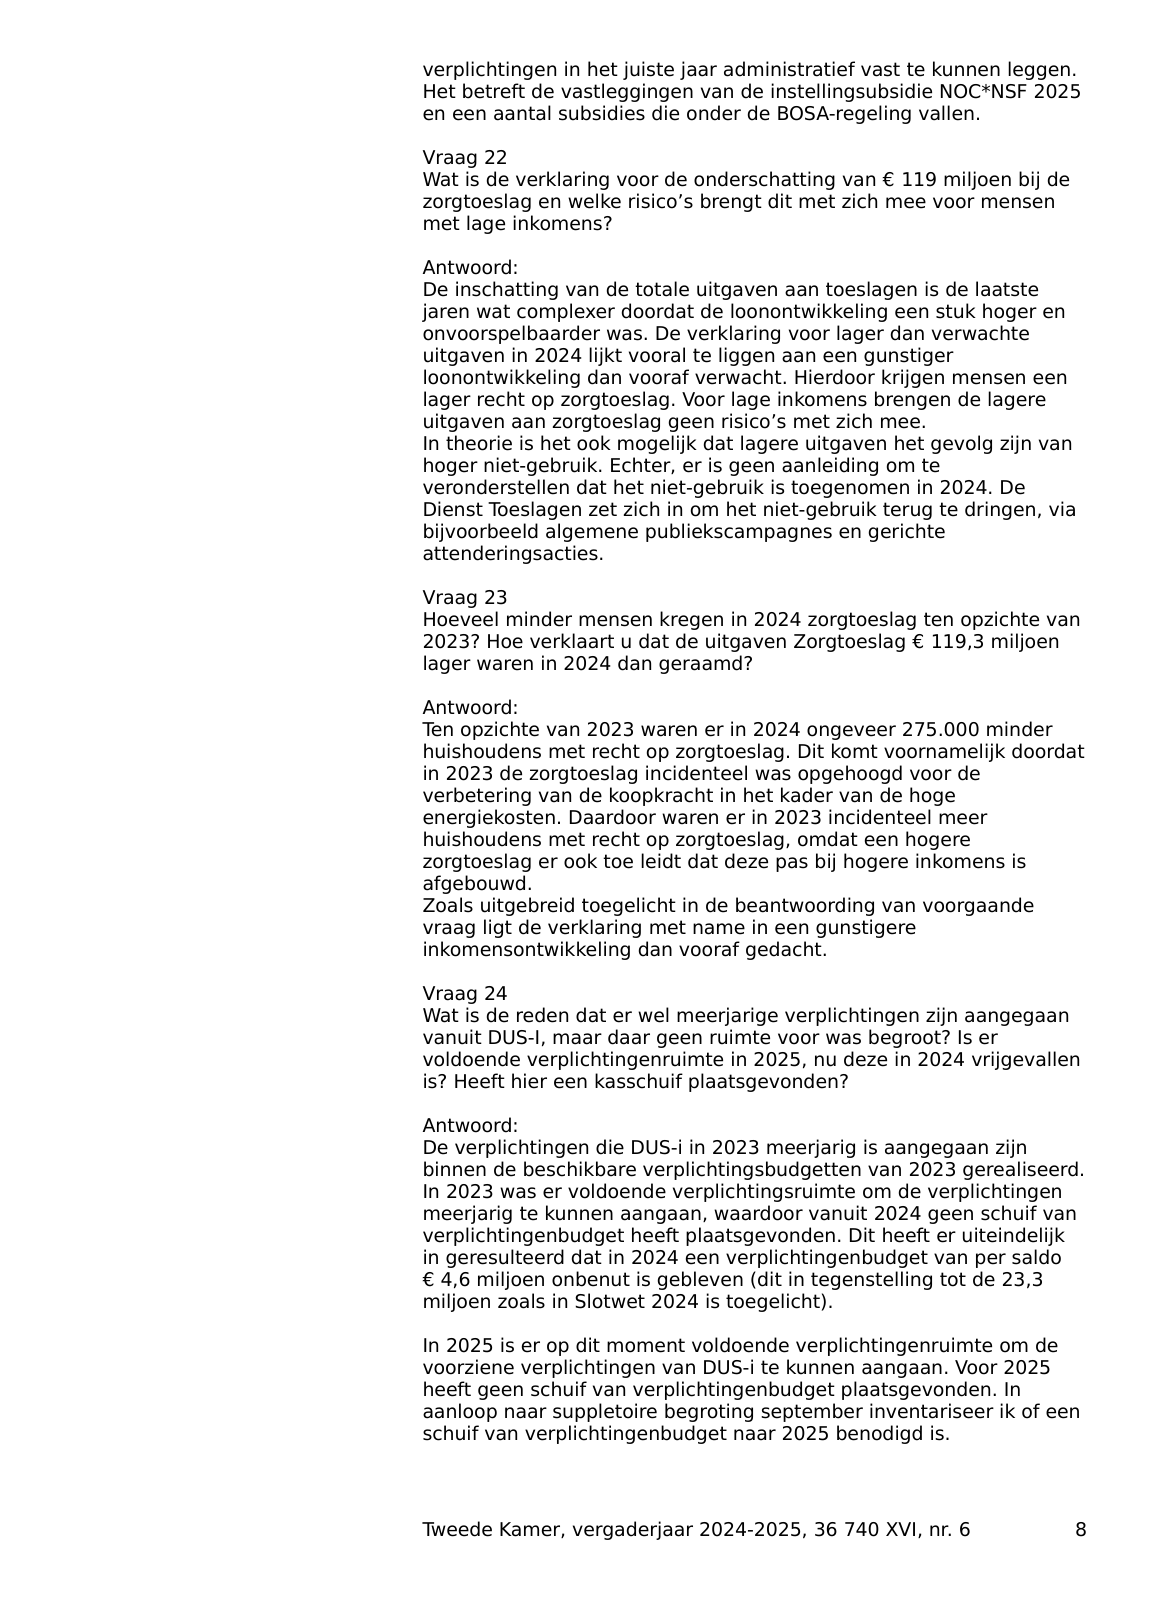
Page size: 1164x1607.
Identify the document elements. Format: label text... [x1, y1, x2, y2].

text In theorie is het ook mogelijk dat lagere uitgaven het gevolg zijn van hoger niet-gebruik. Echter, er is geen aanleiding om te veronderstellen dat het niet-gebruik is toegenomen in 2024. De Dienst Toeslagen zet zich in om het niet-gebruik terug te dringen, via bijvoorbeeld algemene publiekscampagnes en gerichte attenderingsacties. [422, 433, 1087, 565]
text In 2025 is er op dit moment voldoende verplichtingenruimte om de voorziene verplichtingen van DUS-i te kunnen aangaan. Voor 2025 heeft geen schuif van verplichtingenbudget plaatsgevonden. In aanloop naar suppletoire begroting september inventariseer ik of een schuif van verplichtingenbudget naar 2025 benodigd is. [422, 1335, 1087, 1445]
text verplichtingen in het juiste jaar administratief vast te kunnen leggen. Het betreft de vastleggingen van de instellingsubsidie NOC*NSF 2025 en een aantal subsidies die onder de BOSA-regeling vallen. [422, 59, 1087, 125]
text Vraag 23 [422, 587, 1087, 609]
text Hoeveel minder mensen kregen in 2024 zorgtoeslag ten opzichte van 2023? Hoe verklaart u dat de uitgaven Zorgtoeslag € 119,3 miljoen lager waren in 2024 dan geraamd? [422, 609, 1087, 675]
text Antwoord: [422, 697, 1087, 719]
text De verplichtingen die DUS-i in 2023 meerjarig is aangegaan zijn binnen de beschikbare verplichtingsbudgetten van 2023 gerealiseerd. In 2023 was er voldoende verplichtingsruimte om de verplichtingen meerjarig te kunnen aangaan, waardoor vanuit 2024 geen schuif van verplichtingenbudget heeft plaatsgevonden. Dit heeft er uiteindelijk in geresulteerd dat in 2024 een verplichtingenbudget van per saldo € 4,6 miljoen onbenut is gebleven (dit in tegenstelling tot de 23,3 miljoen zoals in Slotwet 2024 is toegelicht). [422, 1137, 1087, 1313]
text Vraag 24 [422, 983, 1087, 1005]
text Vraag 22 [422, 147, 1087, 169]
text Antwoord: [422, 1115, 1087, 1137]
text Zoals uitgebreid toegelicht in de beantwoording van voorgaande vraag ligt de verklaring met name in een gunstigere inkomensontwikkeling dan vooraf gedacht. [422, 895, 1087, 961]
text De inschatting van de totale uitgaven aan toeslagen is de laatste jaren wat complexer doordat de loonontwikkeling een stuk hoger en onvoorspelbaarder was. De verklaring voor lager dan verwachte uitgaven in 2024 lijkt vooral te liggen aan een gunstiger loonontwikkeling dan vooraf verwacht. Hierdoor krijgen mensen een lager recht op zorgtoeslag. Voor lage inkomens brengen de lagere uitgaven aan zorgtoeslag geen risico’s met zich mee. [422, 279, 1087, 433]
text Ten opzichte van 2023 waren er in 2024 ongeveer 275.000 minder huishoudens met recht op zorgtoeslag. Dit komt voornamelijk doordat in 2023 de zorgtoeslag incidenteel was opgehoogd voor de verbetering van de koopkracht in het kader van de hoge energiekosten. Daardoor waren er in 2023 incidenteel meer huishoudens met recht op zorgtoeslag, omdat een hogere zorgtoeslag er ook toe leidt dat deze pas bij hogere inkomens is afgebouwd. [422, 719, 1087, 895]
text Wat is de reden dat er wel meerjarige verplichtingen zijn aangegaan vanuit DUS-I, maar daar geen ruimte voor was begroot? Is er voldoende verplichtingenruimte in 2025, nu deze in 2024 vrijgevallen is? Heeft hier een kasschuif plaatsgevonden? [422, 1005, 1087, 1093]
text Antwoord: [422, 257, 1087, 279]
text Wat is de verklaring voor de onderschatting van € 119 miljoen bij de zorgtoeslag en welke risico’s brengt dit met zich mee voor mensen met lage inkomens? [422, 169, 1087, 235]
